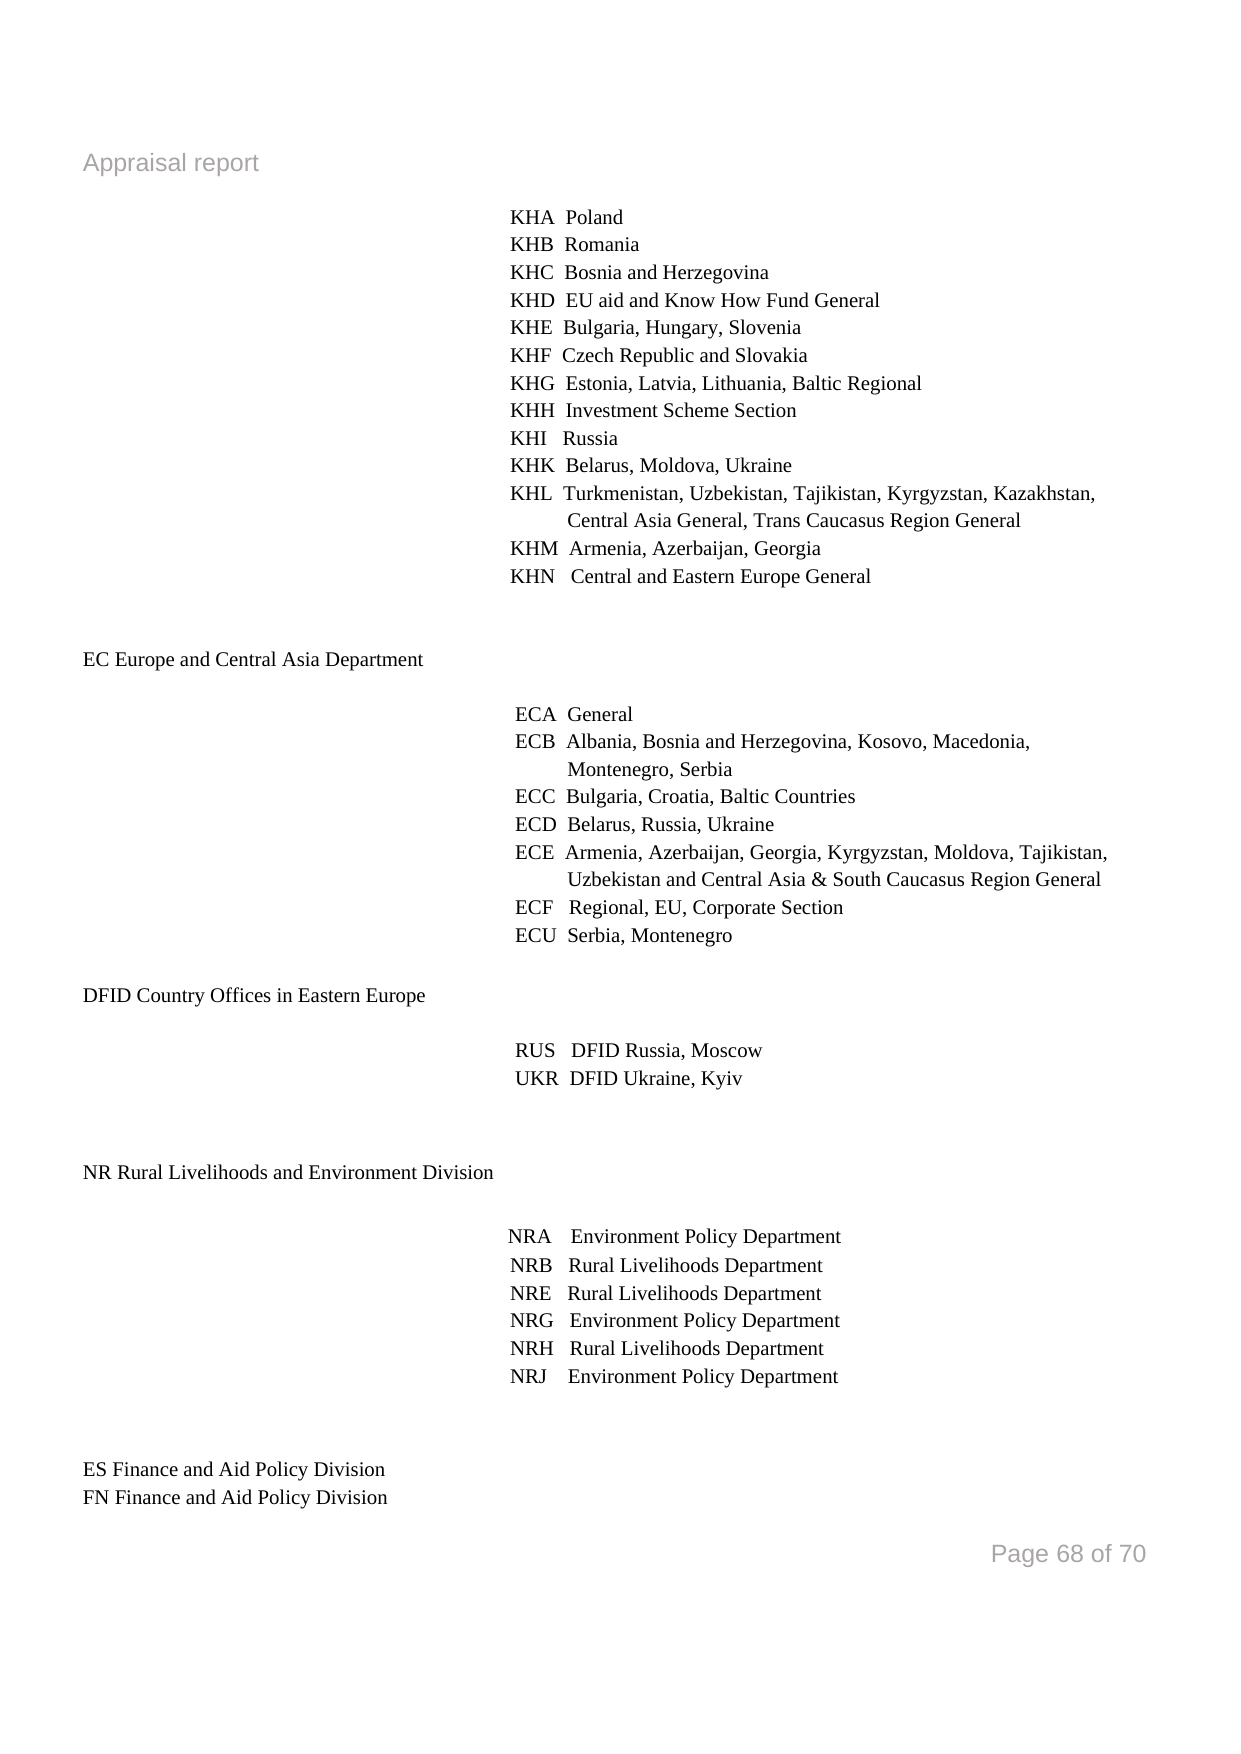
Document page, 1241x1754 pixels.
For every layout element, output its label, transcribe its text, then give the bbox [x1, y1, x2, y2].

text ECE Armenia, Azerbaijan, Georgia, Kyrgyzstan, Moldova, Tajikistan, [83, 840, 1157, 864]
text UKR DFID Ukraine, Kyiv [83, 1066, 1157, 1090]
text KHH Investment Scheme Section [83, 398, 1157, 422]
text NRJ Environment Policy Department [83, 1364, 1157, 1388]
text EC Europe and Central Asia Department [83, 646, 1157, 671]
text KHG Estonia, Latvia, Lithuania, Baltic Regional [83, 370, 1157, 394]
text Central Asia General, Trans Caucasus Region General [83, 508, 1157, 532]
text NRE Rural Livelihoods Department [83, 1281, 1157, 1305]
text Uzbekistan and Central Asia & South Caucasus Region General [83, 867, 1157, 891]
text NRH Rural Livelihoods Department [83, 1336, 1157, 1360]
text ECD Belarus, Russia, Ukraine [83, 812, 1157, 836]
text DFID Country Offices in Eastern Europe [83, 983, 1157, 1007]
text KHN Central and Eastern Europe General [83, 564, 1157, 588]
text KHB Romania [83, 232, 1157, 256]
text KHA Poland [83, 205, 1157, 229]
text ECF Regional, EU, Corporate Section [83, 895, 1157, 919]
text ECC Bulgaria, Croatia, Baltic Countries [83, 784, 1157, 808]
text KHC Bosnia and Herzegovina [83, 260, 1157, 284]
text KHE Bulgaria, Hungary, Slovenia [83, 315, 1157, 339]
text ECA General [83, 702, 1157, 726]
text NRG Environment Policy Department [83, 1308, 1157, 1332]
text FN Finance and Aid Policy Division [83, 1485, 1157, 1509]
text KHD EU aid and Know How Fund General [83, 288, 1157, 312]
text KHK Belarus, Moldova, Ukraine [83, 453, 1157, 477]
text ES Finance and Aid Policy Division [83, 1457, 1157, 1481]
text KHI Russia [83, 426, 1157, 450]
text KHL Turkmenistan, Uzbekistan, Tajikistan, Kyrgyzstan, Kazakhstan, [83, 481, 1157, 505]
text NR Rural Livelihoods and Environment Division [83, 1159, 1157, 1184]
text KHM Armenia, Azerbaijan, Georgia [83, 536, 1157, 560]
text RUS DFID Russia, Moscow [83, 1038, 1157, 1062]
text KHF Czech Republic and Slovakia [83, 343, 1157, 367]
text ECB Albania, Bosnia and Herzegovina, Kosovo, Macedonia, [83, 729, 1157, 753]
text ECU Serbia, Montenegro [83, 922, 1157, 947]
text NRB Rural Livelihoods Department [83, 1253, 1157, 1277]
text Montenegro, Serbia [83, 757, 1157, 781]
text NRA Environment Policy Department [83, 1220, 1157, 1249]
